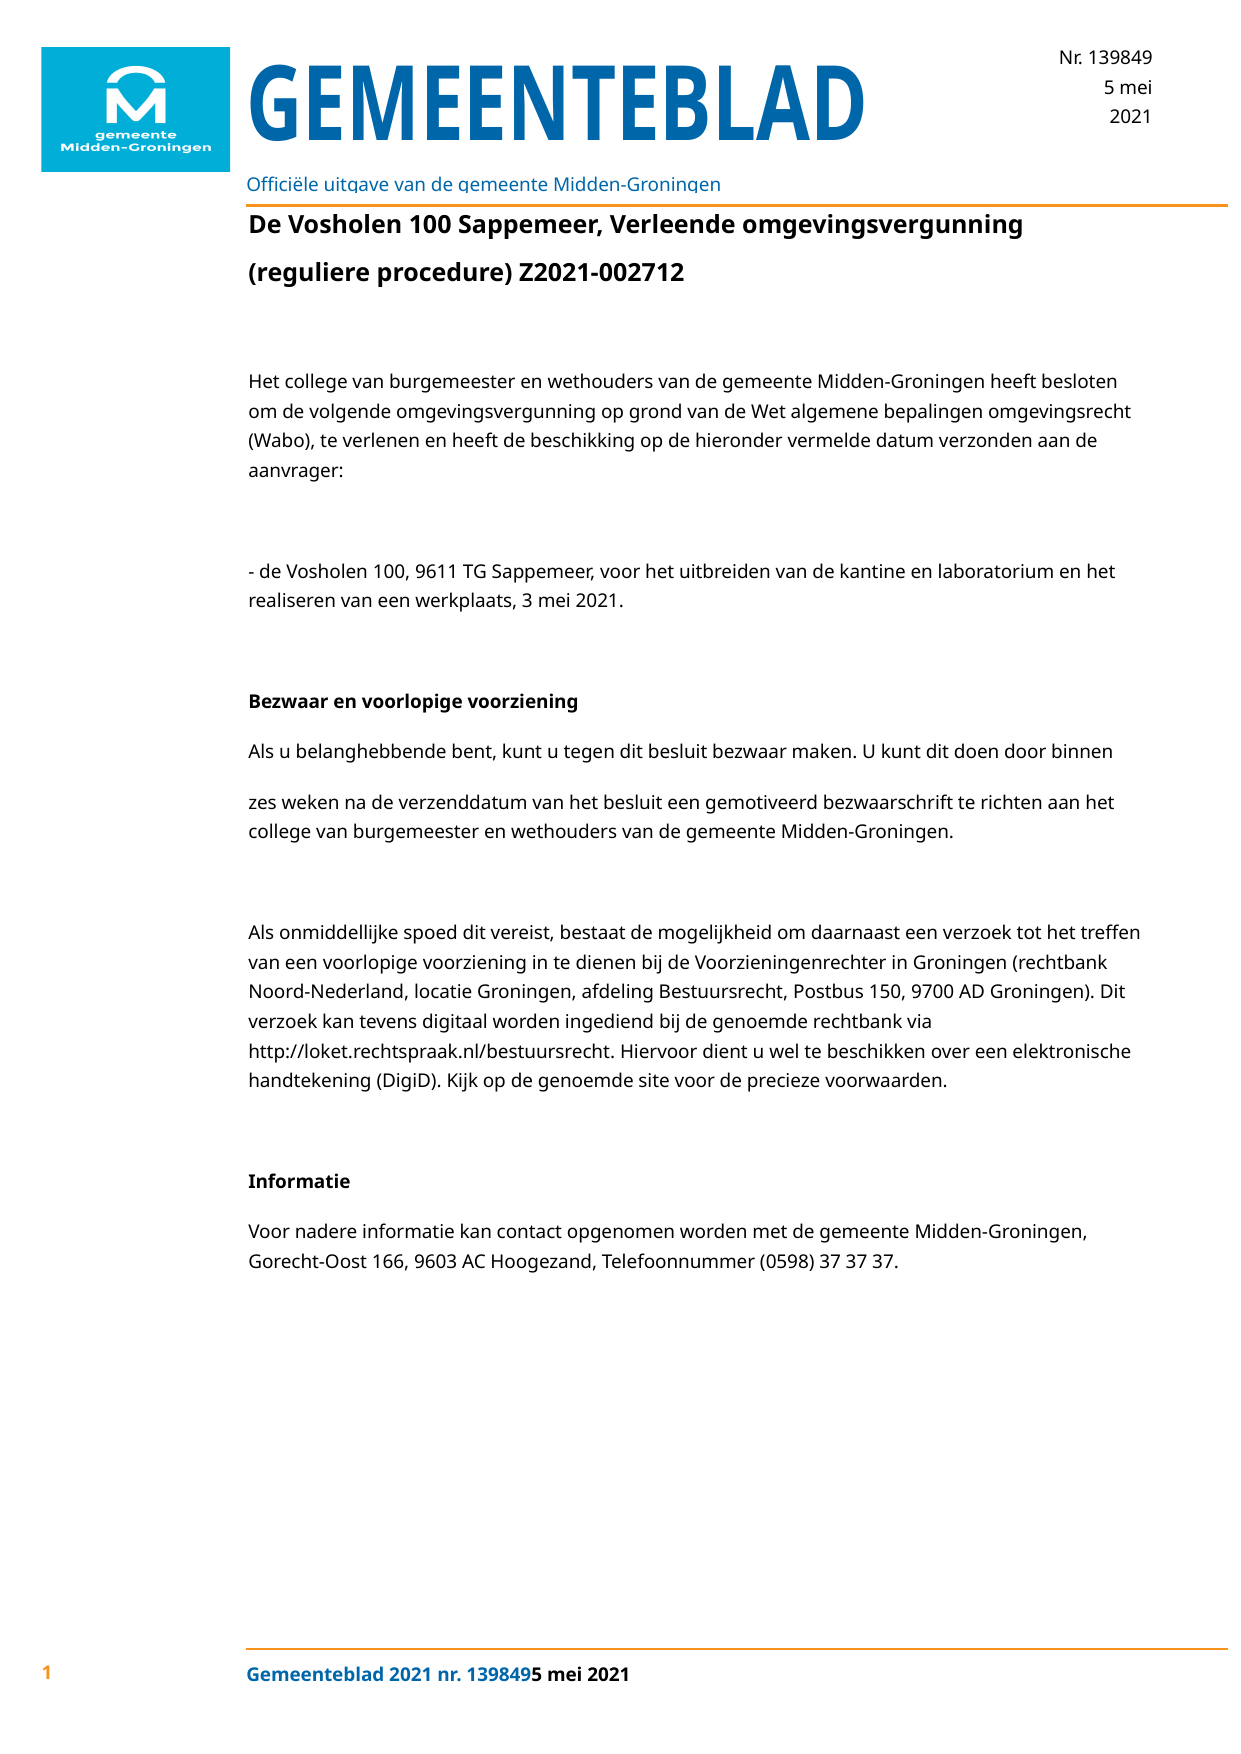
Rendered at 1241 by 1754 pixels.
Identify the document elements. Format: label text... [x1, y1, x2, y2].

text Als onmiddellijke spoed dit vereist, bestaat de mogelijkheid om daarnaast een verzoek tot het treffen van een voorlopige voorziening in te dienen bij de Voorzieningenrechter in Groningen (rechtbank Noord-Nederland, locatie Groningen, afdeling Bestuursrecht, Postbus 150, 9700 AD Groningen). Dit verzoek kan tevens digitaal worden ingediend bij de genoemde rechtbank via http://loket.rechtspraak.nl/bestuursrecht. Hiervoor dient u wel te beschikken over een elektronische handtekening (DigiD). Kijk op de genoemde site voor de precieze voorwaarden. [248, 919, 1152, 1093]
text zes weken na de verzenddatum van het besluit een gemotiveerd bezwaarschrift te richten aan het college van burgemeester en wethouders van de gemeente Midden-Groningen. [248, 789, 1152, 844]
picture [184, 146, 190, 153]
text Het college van burgemeester en wethouders van de gemeente Midden-Groningen heeft besloten om de volgende omgevingsvergunning op grond van de Wet algemene bepalingen omgevingsrecht (Wabo), te verlenen en heeft de beschikking op de hieronder vermelde datum verzonden aan de aanvrager: [248, 368, 1152, 483]
text Bezwaar en voorlopige voorziening [248, 688, 1152, 714]
text Voor nadere informatie kan contact opgenomen worden met de gemeente Midden-Groningen, Gorecht-Oost 166, 9603 AC Hoogezand, Telefoonnummer (0598) 37 37 37. [248, 1219, 1152, 1274]
picture [108, 66, 164, 82]
text Informatie [248, 1168, 1152, 1194]
text De Vosholen 100 Sappemeer, Verleende omgevingsvergunning (reguliere procedure) Z2021-002712 [248, 207, 1152, 288]
text Als u belanghebbende bent, kunt u tegen dit besluit bezwaar maken. U kunt dit doen door binnen [248, 739, 1152, 764]
picture [107, 89, 165, 122]
text - de Vosholen 100, 9611 TG Sappemeer, voor het uitbreiden van de kantine en laboratorium en het realiseren van een werkplaats, 3 mei 2021. [248, 558, 1152, 613]
